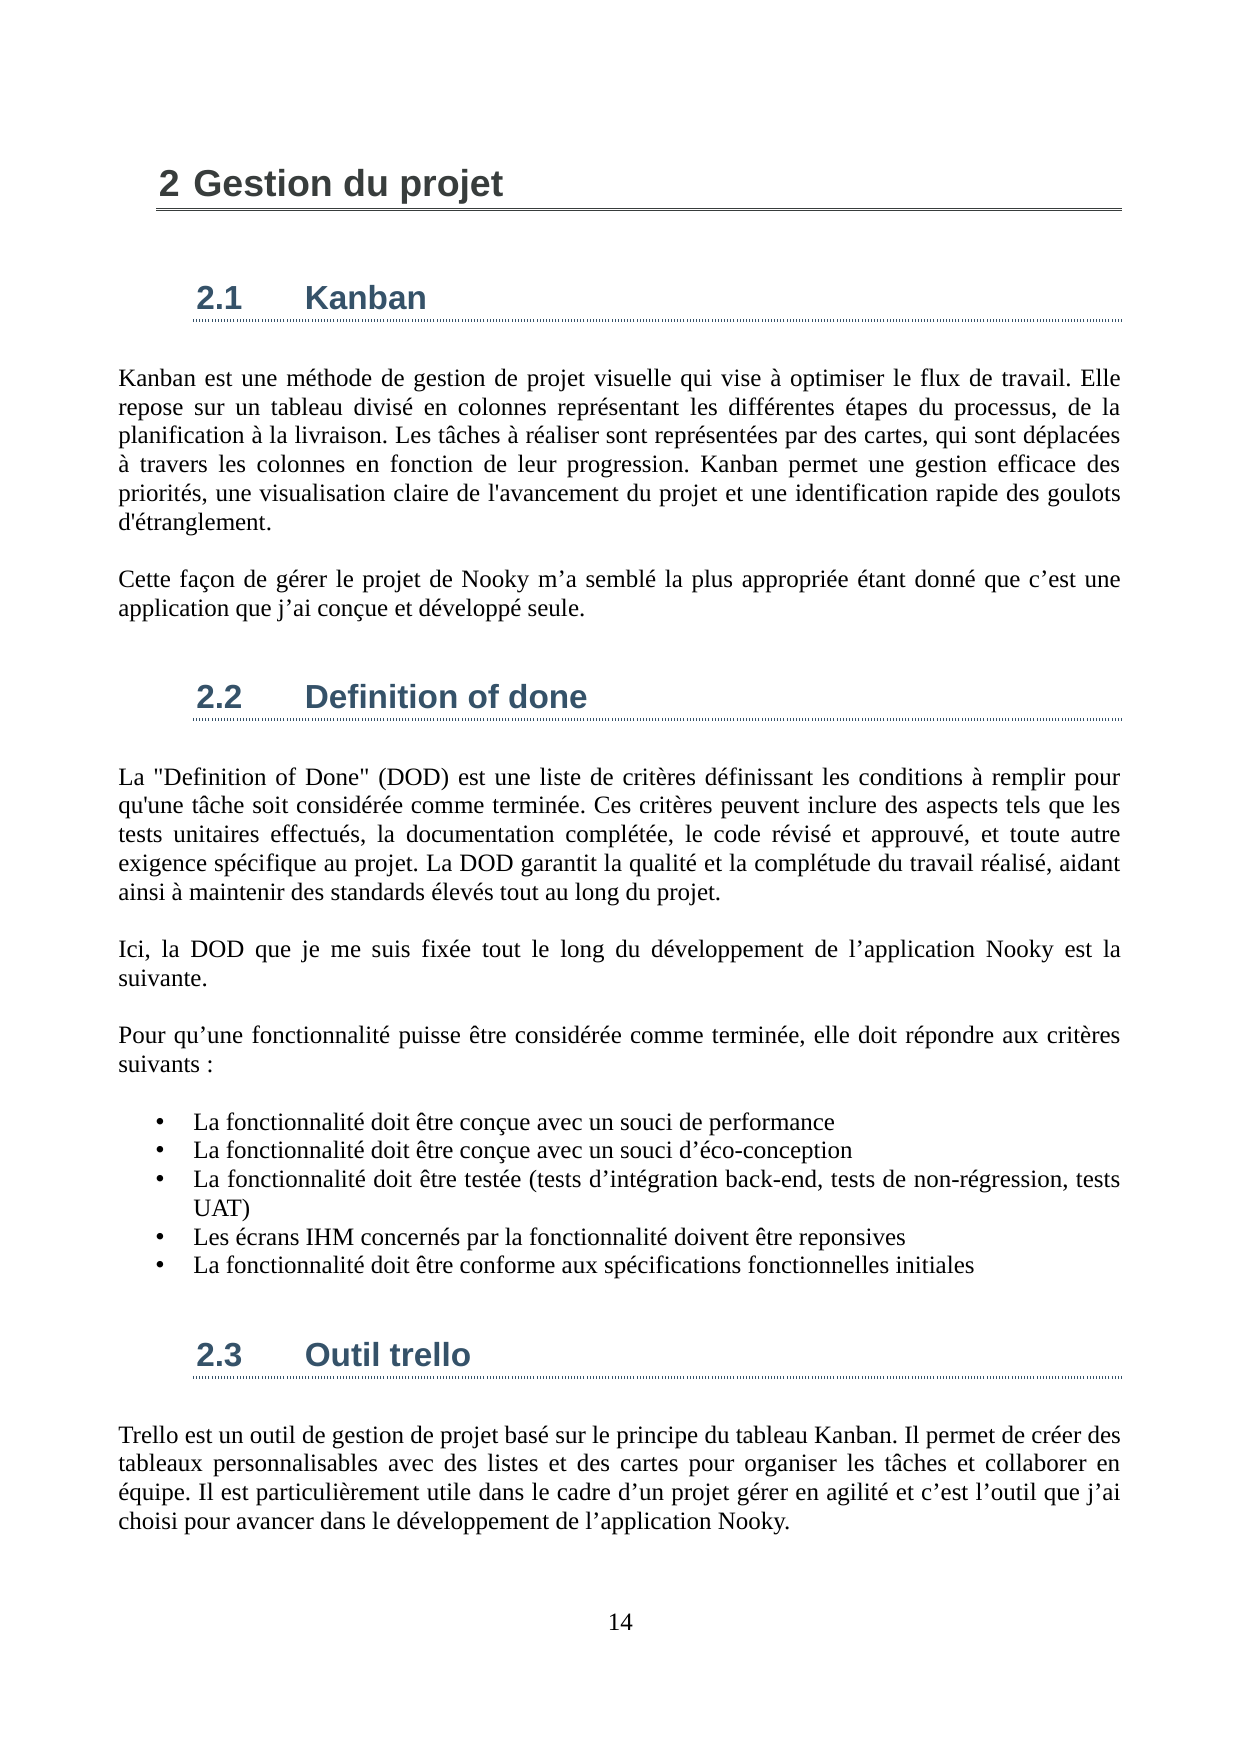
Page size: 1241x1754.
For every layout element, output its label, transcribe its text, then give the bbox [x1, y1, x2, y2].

list La fonctionnalité doit être conçue avec un souci d’éco-conception [156, 1136, 1122, 1164]
list Les écrans IHM concernés par la fonctionnalité doivent être reponsives [156, 1222, 1122, 1251]
text Kanban est une méthode de gestion de projet visuelle qui vise à optimiser le flux de travail. Elle repose sur un tableau divisé en colonnes représentant les différentes étapes du processus, de la planification à la livraison. Les tâches à réaliser sont représentées par des cartes, qui sont déplacées à travers les colonnes en fonction de leur progression. Kanban permet une gestion efficace des priorités, une visualisation claire de l'avancement du projet et une identification rapide des goulots d'étranglement. [118, 363, 1122, 535]
subtitle Definition of done [193, 674, 1122, 721]
text Pour qu’une fonctionnalité puisse être considérée comme terminée, elle doit répondre aux critères suivants : [118, 1021, 1122, 1078]
list La fonctionnalité doit être testée (tests d’intégration back-end, tests de non-régression, tests UAT) [156, 1164, 1122, 1222]
list La fonctionnalité doit être conçue avec un souci de performance [156, 1107, 1122, 1136]
subtitle Kanban [193, 275, 1122, 322]
subtitle Gestion du projet [156, 159, 1122, 208]
text Ici, la DOD que je me suis fixée tout le long du développement de l’application Nooky est la suivante. [118, 934, 1122, 992]
subtitle Outil trello [193, 1332, 1122, 1379]
text Cette façon de gérer le projet de Nooky m’a semblé la plus appropriée étant donné que c’est une application que j’ai conçue et développé seule. [118, 564, 1122, 622]
list La fonctionnalité doit être conforme aux spécifications fonctionnelles initiales [156, 1251, 1122, 1279]
text La "Definition of Done" (DOD) est une liste de critères définissant les conditions à remplir pour qu'une tâche soit considérée comme terminée. Ces critères peuvent inclure des aspects tels que les tests unitaires effectués, la documentation complétée, le code révisé et approuvé, et toute autre exigence spécifique au projet. La DOD garantit la qualité et la complétude du travail réalisé, aidant ainsi à maintenir des standards élevés tout au long du projet. [118, 762, 1122, 906]
text Trello est un outil de gestion de projet basé sur le principe du tableau Kanban. Il permet de créer des tableaux personnalisables avec des listes et des cartes pour organiser les tâches et collaborer en équipe. Il est particulièrement utile dans le cadre d’un projet gérer en agilité et c’est l’outil que j’ai choisi pour avancer dans le développement de l’application Nooky. [118, 1420, 1122, 1535]
